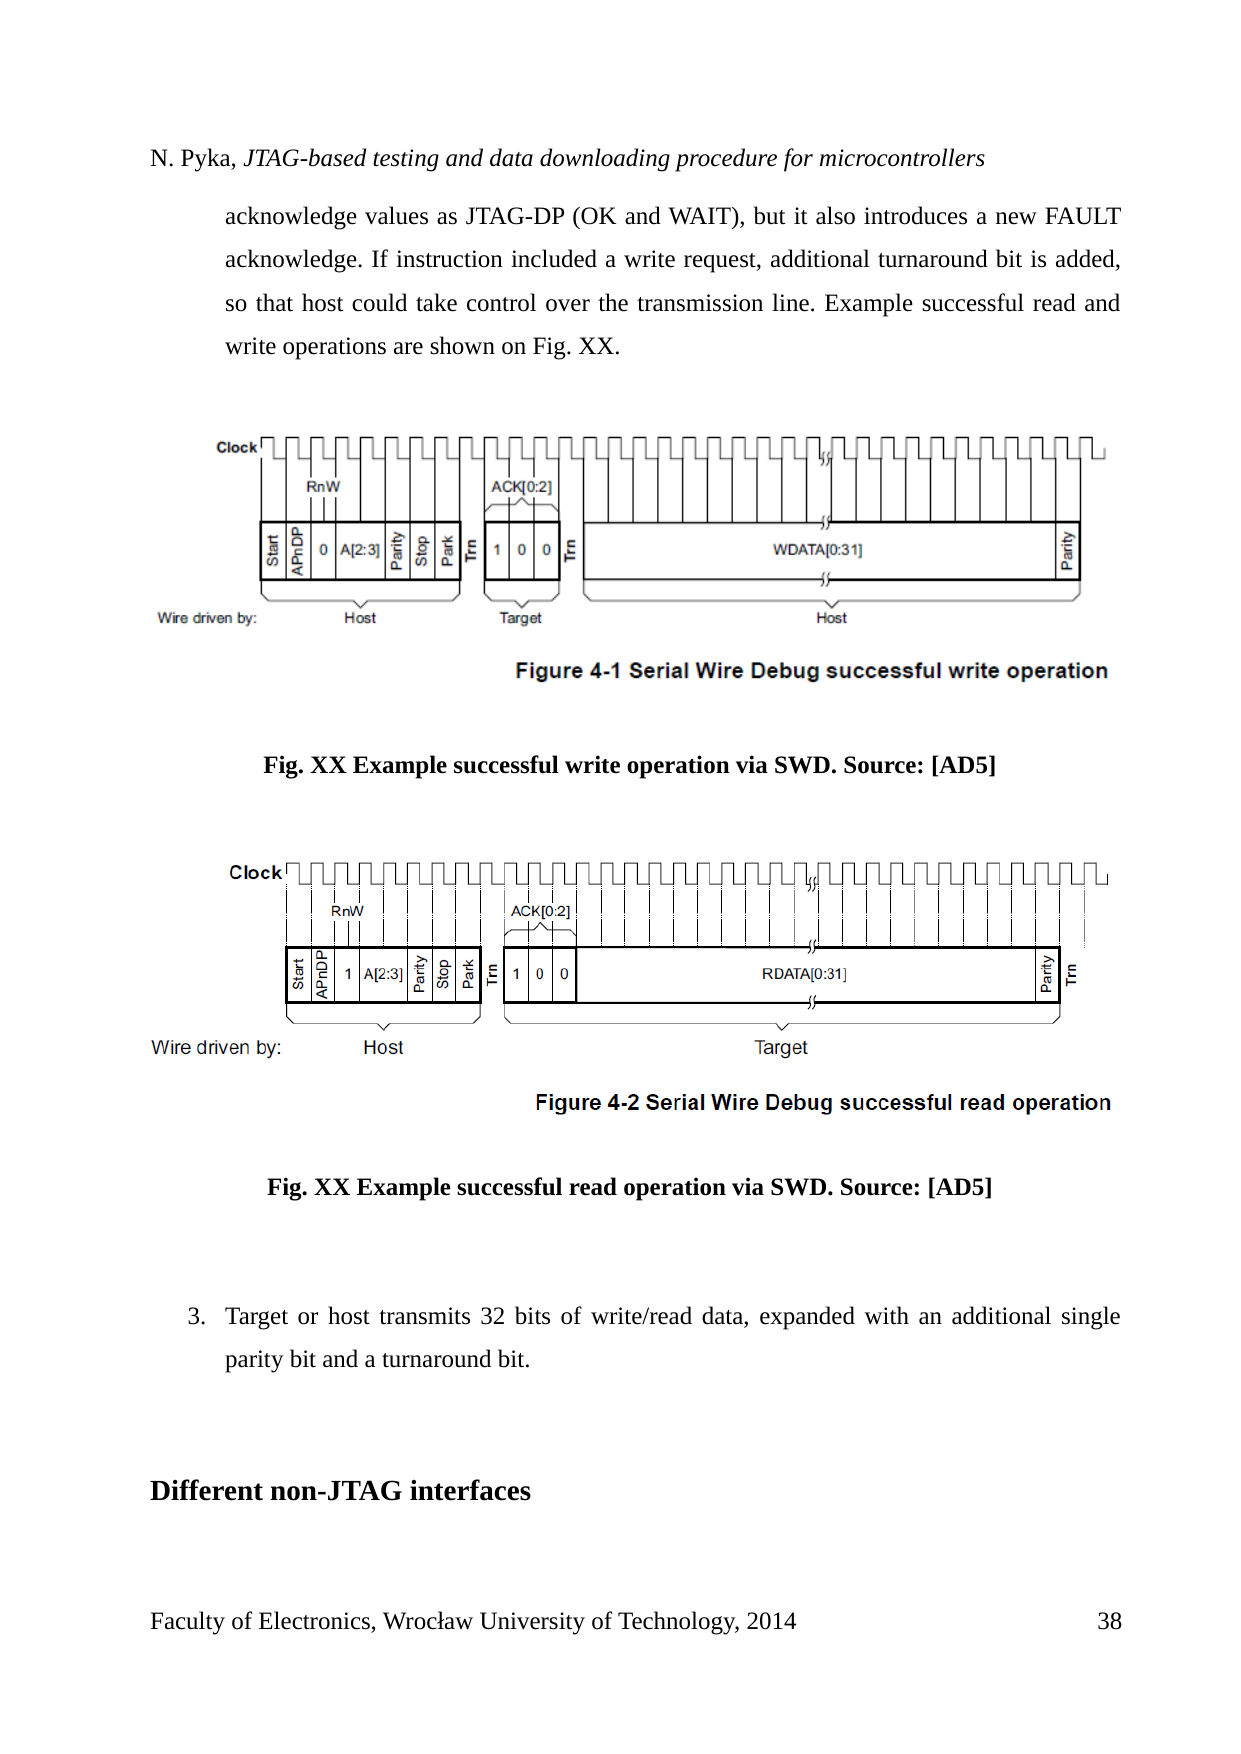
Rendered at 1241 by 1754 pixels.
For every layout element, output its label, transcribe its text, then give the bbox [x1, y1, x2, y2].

list acknowledge values as JTAG-DP (OK and WAIT), but it also introduces a new FAULT acknowledge. If instruction included a write request, additional turnaround bit is added, so that host could take control over the transmission line. Example successful read and write operations are shown on Fig. XX. [187, 201, 1122, 359]
picture [150, 417, 1123, 694]
text Different non-JTAG interfaces [150, 1473, 1122, 1507]
list Target or host transmits 32 bits of write/read data, expanded with an additional single parity bit and a turnaround bit. [187, 1301, 1122, 1373]
text Fig. XX Example successful write operation via SWD. Source: [AD5] [150, 751, 1122, 822]
text Fig. XX Example successful read operation via SWD. Source: [AD5] [150, 1172, 1122, 1200]
picture [146, 840, 1119, 1115]
